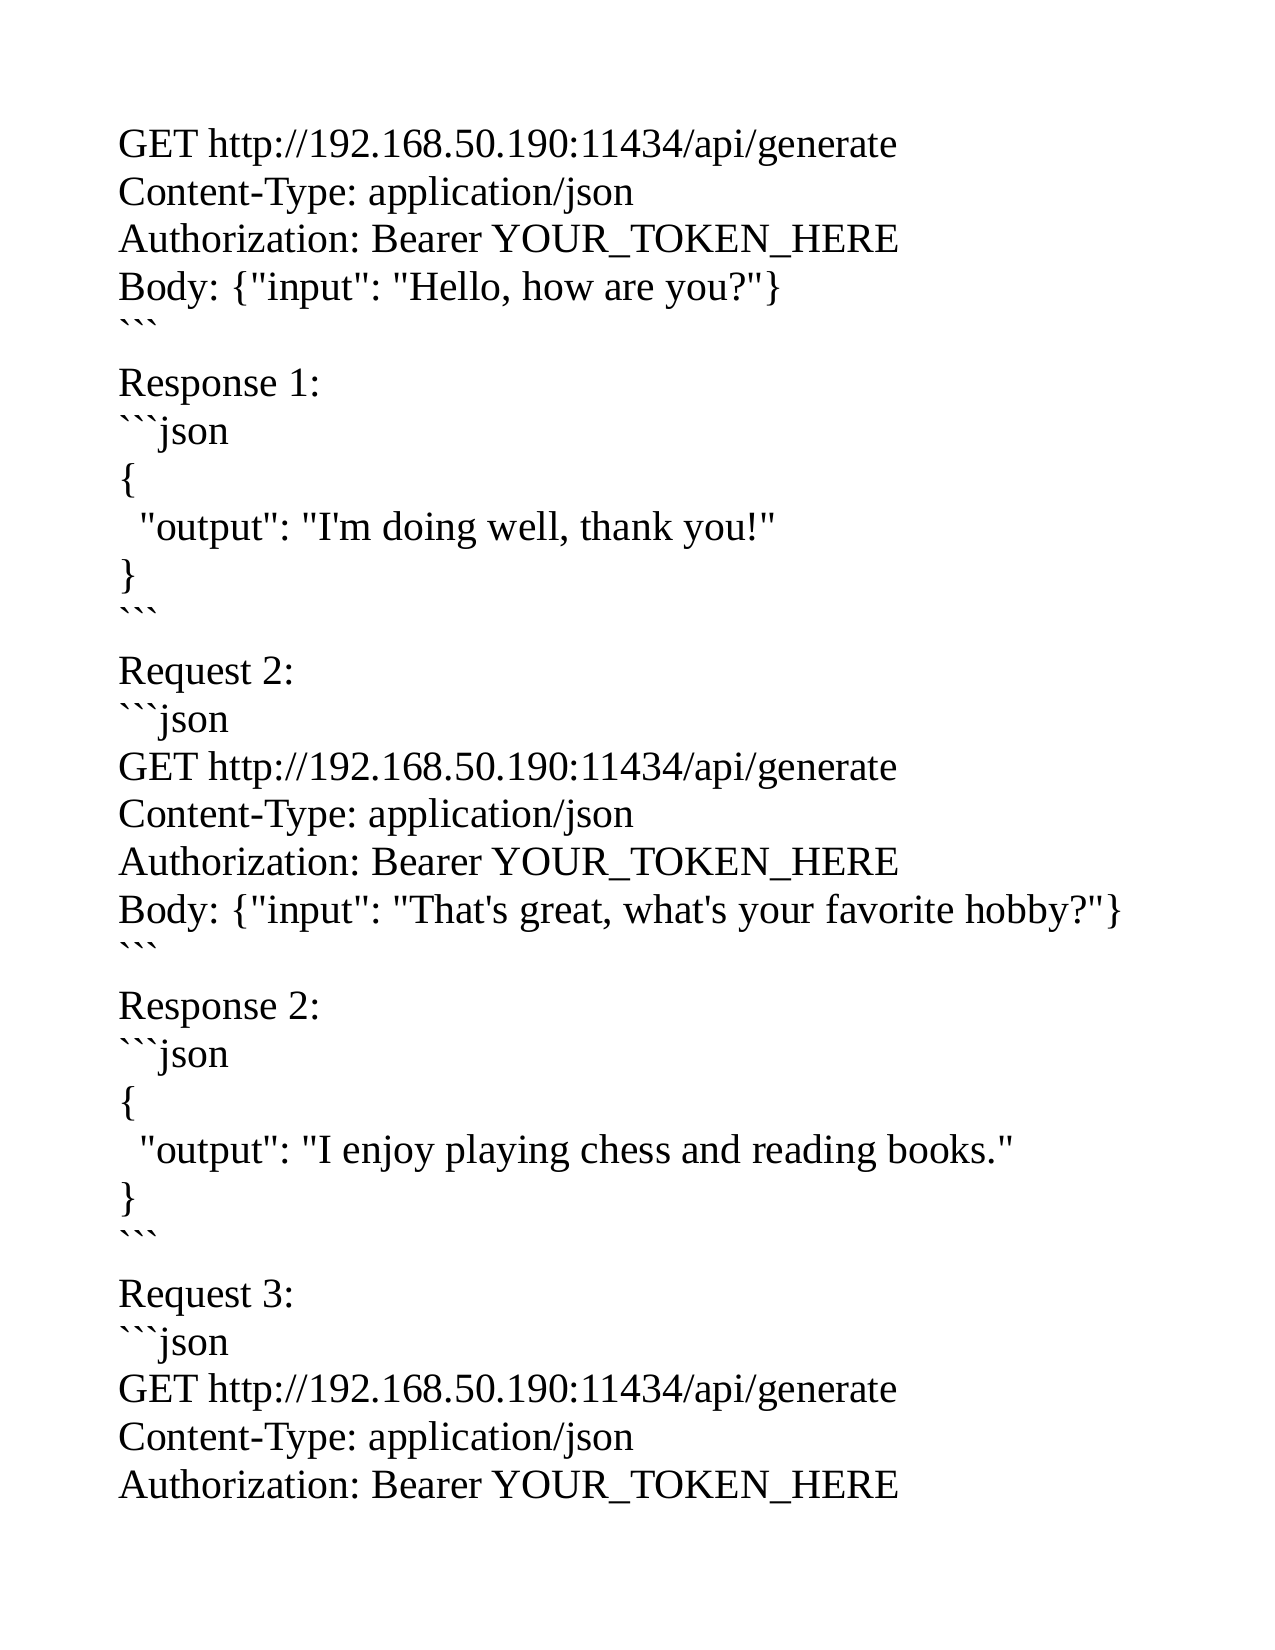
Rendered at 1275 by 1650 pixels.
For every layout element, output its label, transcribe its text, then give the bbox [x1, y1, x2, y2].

text } [118, 549, 1157, 597]
text GET http://192.168.50.190:11434/api/generate [118, 1364, 1157, 1412]
text { [118, 1076, 1157, 1124]
text Body: {"input": "Hello, how are you?"} [118, 262, 1157, 310]
text ``` [118, 310, 1157, 358]
text Content-Type: application/json [118, 166, 1157, 214]
text ```json [118, 1028, 1157, 1076]
text Content-Type: application/json [118, 1412, 1157, 1460]
text Request 2: [118, 645, 1157, 693]
text GET http://192.168.50.190:11434/api/generate [118, 118, 1157, 166]
text Body: {"input": "That's great, what's your favorite hobby?"} [118, 885, 1157, 933]
text ```json [118, 693, 1157, 741]
text Authorization: Bearer YOUR_TOKEN_HERE [118, 837, 1157, 885]
text "output": "I'm doing well, thank you!" [118, 501, 1157, 549]
text Response 2: [118, 981, 1157, 1028]
text ``` [118, 933, 1157, 981]
text Authorization: Bearer YOUR_TOKEN_HERE [118, 214, 1157, 262]
text Request 3: [118, 1268, 1157, 1316]
text ``` [118, 597, 1157, 645]
text ``` [118, 1220, 1157, 1268]
text GET http://192.168.50.190:11434/api/generate [118, 741, 1157, 789]
text { [118, 453, 1157, 501]
text ```json [118, 1316, 1157, 1364]
text } [118, 1172, 1157, 1220]
text "output": "I enjoy playing chess and reading books." [118, 1124, 1157, 1172]
text ```json [118, 406, 1157, 453]
text Authorization: Bearer YOUR_TOKEN_HERE [118, 1460, 1157, 1508]
text Response 1: [118, 358, 1157, 406]
text Content-Type: application/json [118, 789, 1157, 837]
